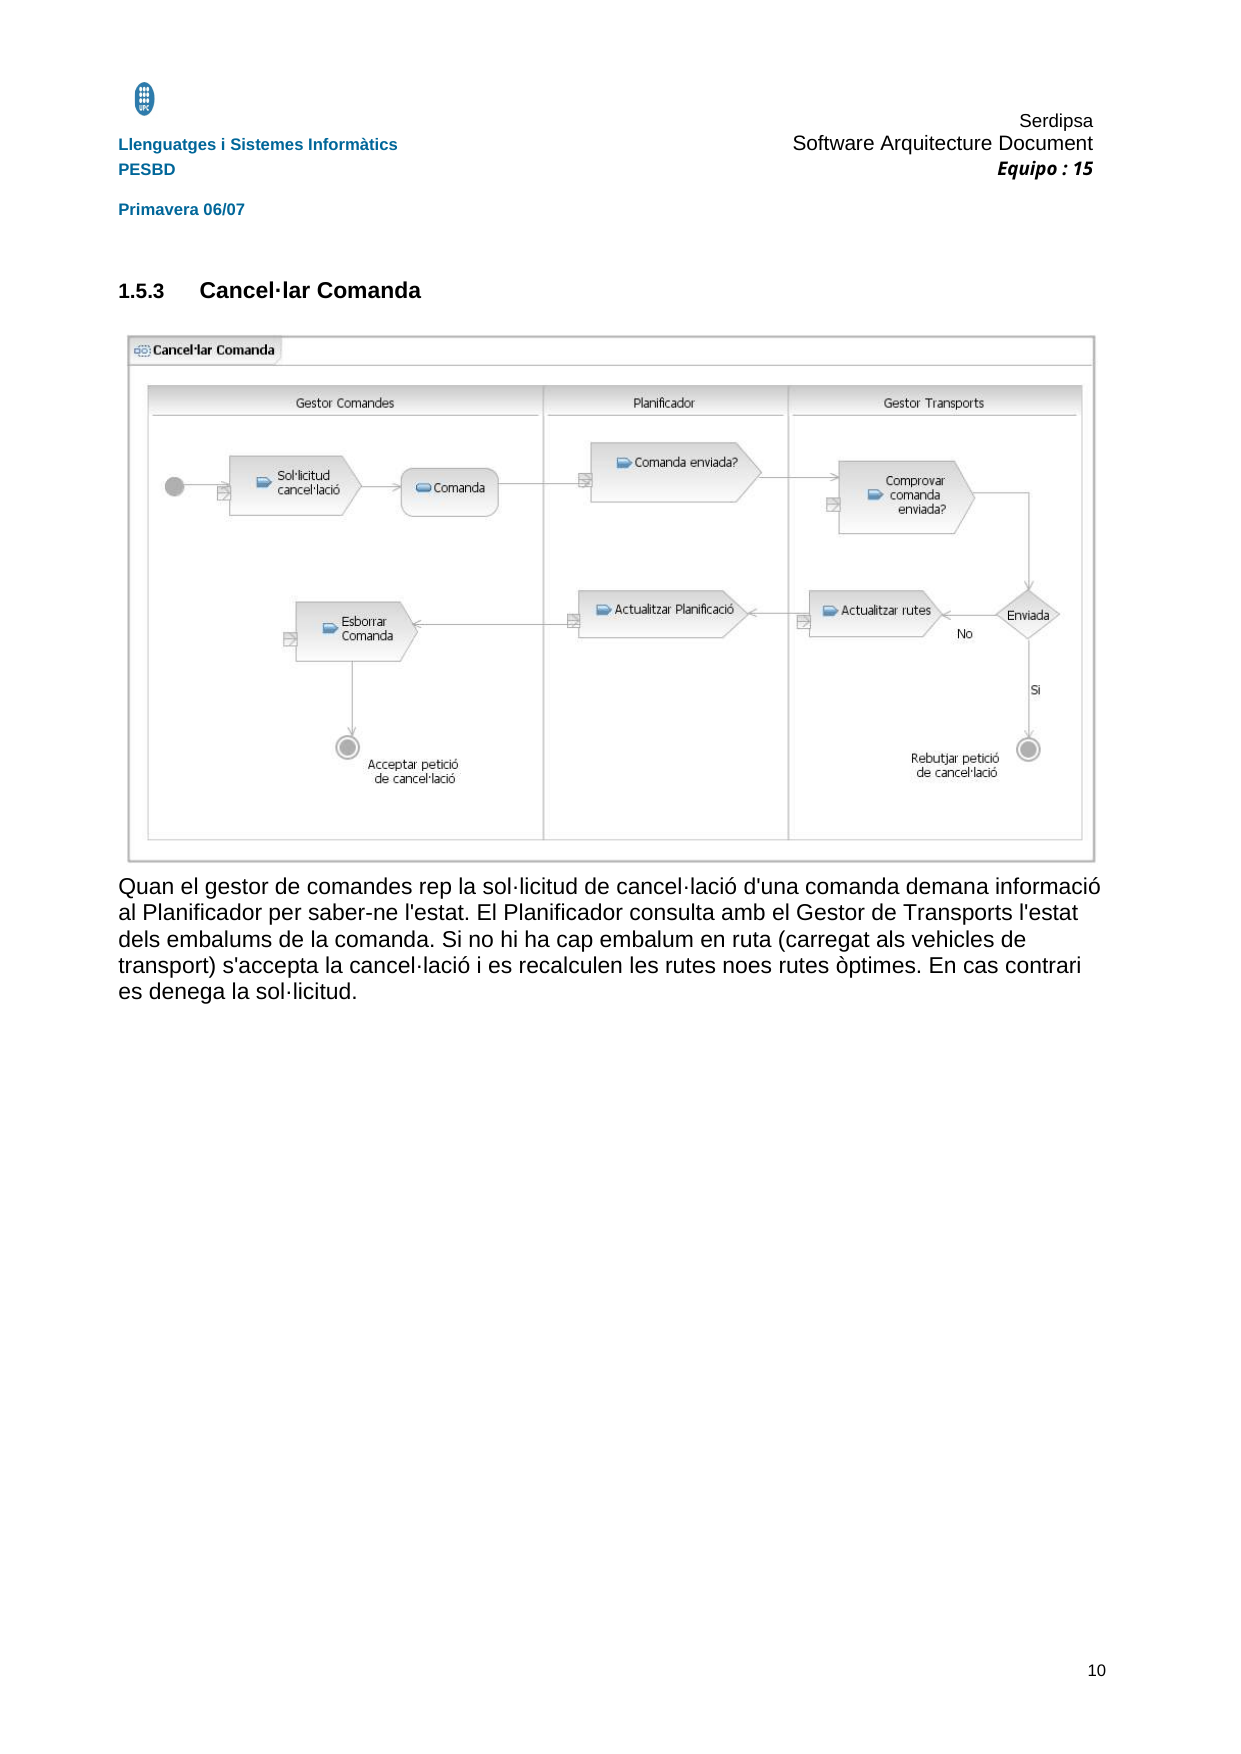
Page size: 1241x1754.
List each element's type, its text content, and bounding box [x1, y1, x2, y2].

subtitle Cancel·lar Comanda [118, 277, 1106, 303]
text [118, 310, 1106, 326]
picture [118, 326, 1107, 873]
text Quan el gestor de comandes rep la sol·licitud de cancel·lació d'una comanda demana informació al Planificador per saber-ne l'estat. El Planificador consulta amb el Gestor de Transports l'estat dels embalums de la comanda. Si no hi ha cap embalum en ruta (carregat als vehicles de transport) s'accepta la cancel·lació i es recalculen les rutes noes rutes òptimes. En cas contrari es denega la sol·licitud. [118, 873, 1106, 1005]
